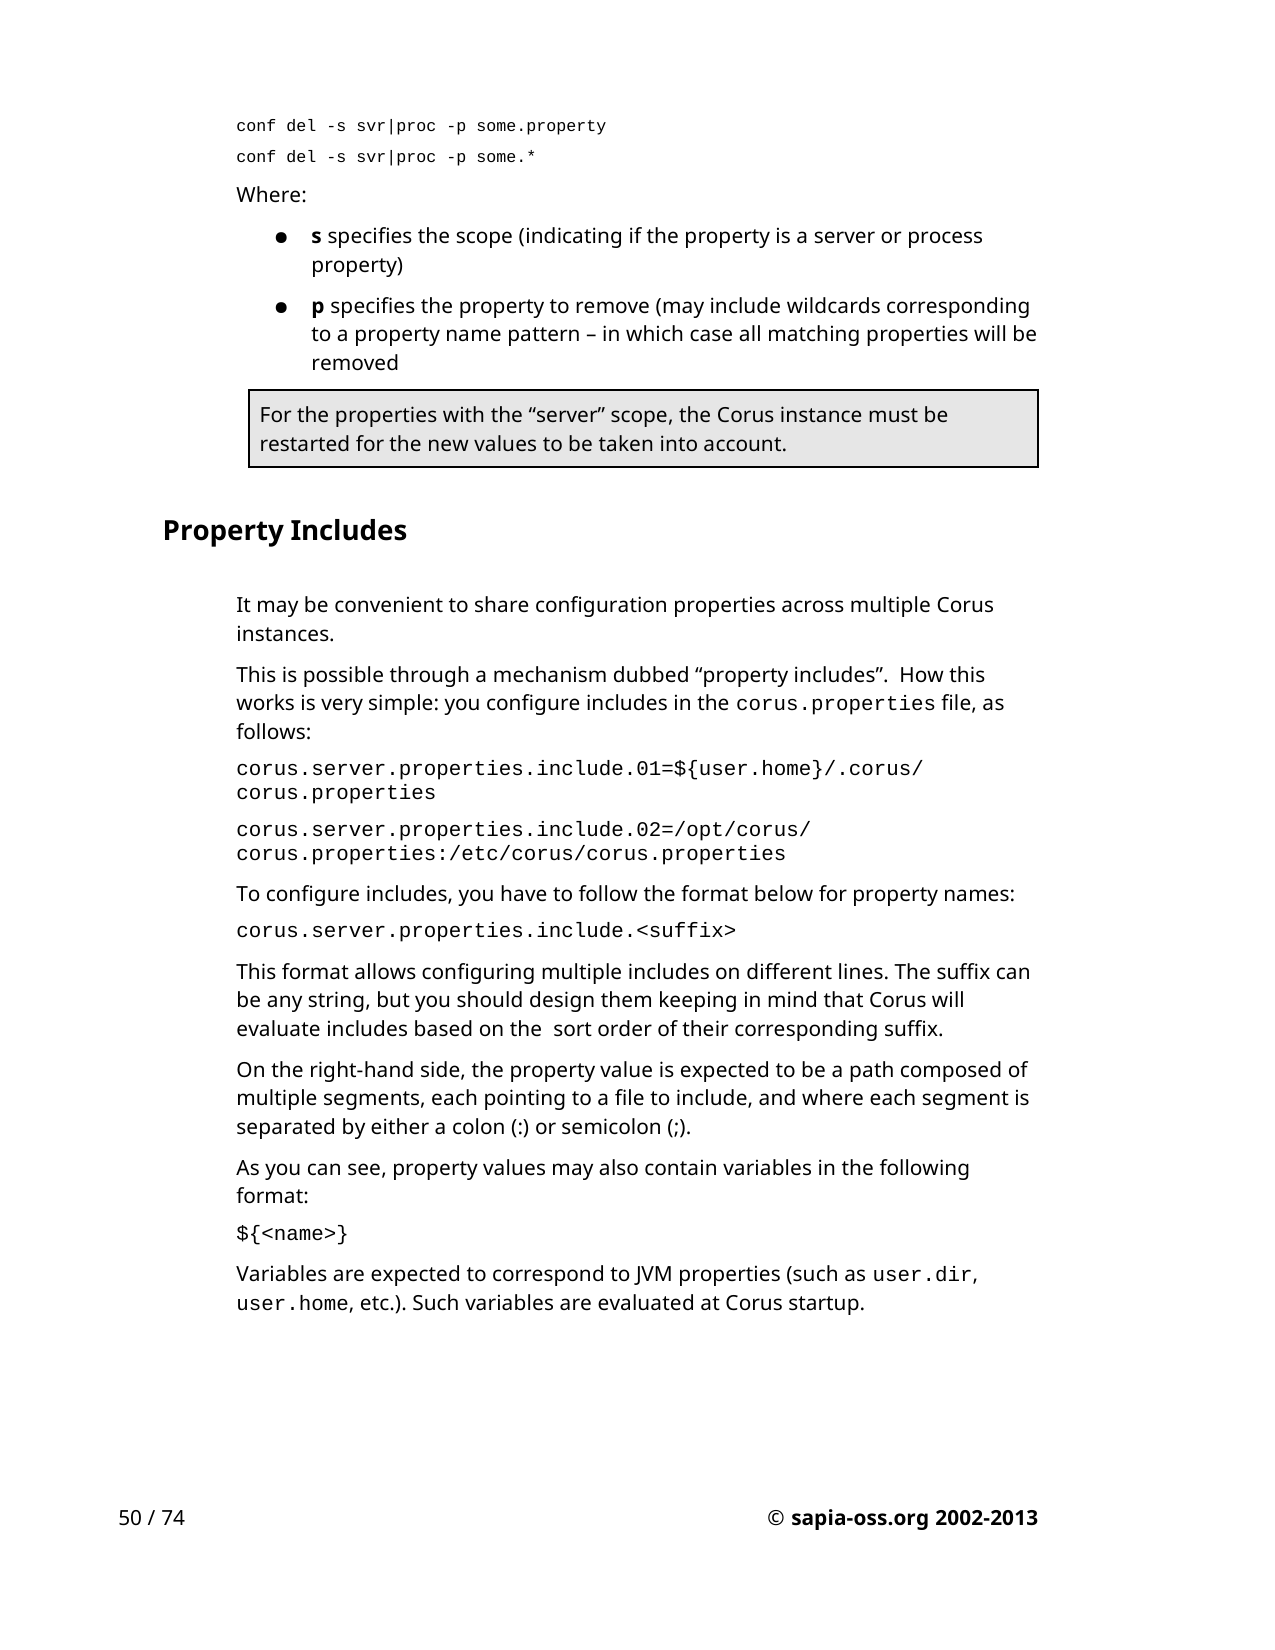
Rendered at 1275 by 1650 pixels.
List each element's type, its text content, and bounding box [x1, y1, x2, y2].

text This is possible through a mechanism dubbed “property includes”. How this works is very simple: you configure includes in the corus.properties file, as follows: [236, 660, 1039, 746]
text On the right-hand side, the property value is expected to be a path composed of multiple segments, each pointing to a file to include, and where each segment is separated by either a colon (:) or semicolon (;). [236, 1055, 1039, 1140]
text corus.server.properties.include.02=/opt/corus/corus.properties:/etc/corus/corus.properties [236, 819, 1039, 867]
text corus.server.properties.include.01=${user.home}/.corus/corus.properties [236, 758, 1039, 806]
text conf del -s svr|proc -p some.property [236, 118, 1039, 137]
text As you can see, property values may also contain variables in the following format: [236, 1153, 1039, 1210]
text For the properties with the “server” scope, the Corus instance must be restarted for the new values to be taken into account. [250, 391, 1037, 466]
text To configure includes, you have to follow the format below for property names: [236, 879, 1039, 908]
text ${<name>} [236, 1222, 1039, 1246]
text This format allows configuring multiple includes on different lines. The suffix can be any string, but you should design them keeping in mind that Corus will evaluate includes based on the sort order of their corresponding suffix. [236, 957, 1039, 1042]
text Where: [236, 180, 1039, 209]
text Variables are expected to correspond to JVM properties (such as user.dir, user.home, etc.). Such variables are evaluated at Corus startup. [236, 1259, 1039, 1317]
text conf del -s svr|proc -p some.* [236, 149, 1039, 168]
text corus.server.properties.include.<suffix> [236, 920, 1039, 944]
list p specifies the property to remove (may include wildcards corresponding to a property name pattern – in which case all matching properties will be removed [274, 291, 1039, 376]
text It may be convenient to share configuration properties across multiple Corus instances. [236, 590, 1039, 647]
list s specifies the scope (indicating if the property is a server or process property) [274, 221, 1039, 278]
subtitle Property Includes [162, 511, 1039, 548]
